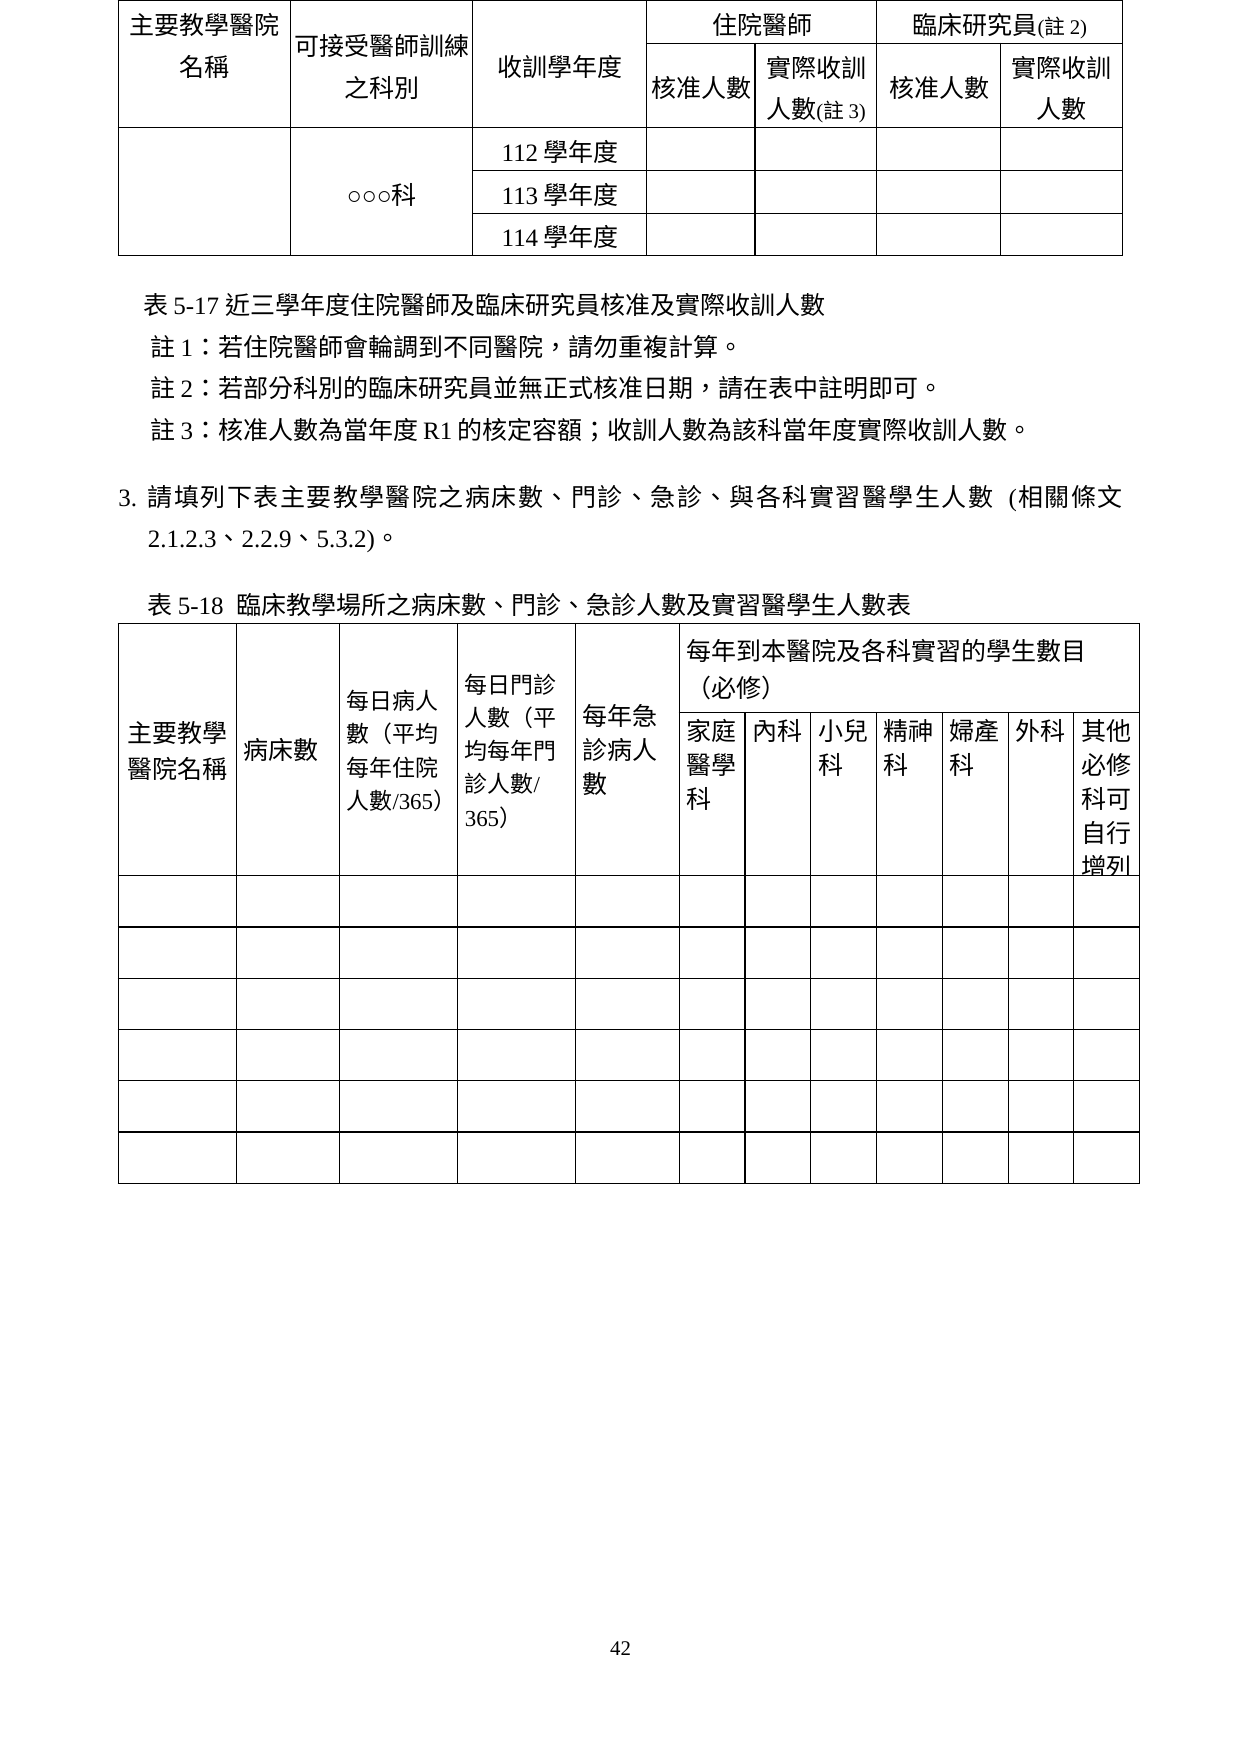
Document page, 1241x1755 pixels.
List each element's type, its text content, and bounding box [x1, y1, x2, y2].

table_cell 精神科 [877, 713, 942, 875]
table_cell [237, 979, 339, 1029]
table_cell 核准人數 [647, 44, 754, 127]
table_cell [680, 1081, 744, 1131]
table_cell [680, 876, 744, 926]
table_cell [1001, 171, 1122, 212]
table_cell [340, 1030, 457, 1080]
table_cell [811, 876, 876, 926]
table_cell [877, 1133, 942, 1183]
table_cell [746, 1030, 810, 1080]
table_cell 外科 [1009, 713, 1073, 875]
table_cell [647, 128, 754, 170]
table_header 病床數 [237, 624, 339, 875]
table_cell [237, 1081, 339, 1131]
table_header 每日門診人數（平均每年門診人數/365） [458, 624, 575, 875]
table_cell [1074, 1133, 1139, 1183]
table_cell [680, 979, 744, 1029]
table_cell 其他必修科可自行 增列 [1074, 713, 1139, 875]
table_header 每年急 診病人數 [576, 624, 679, 875]
table_cell [877, 214, 1000, 255]
table_cell [756, 128, 876, 170]
table_cell ○○○科 [291, 128, 472, 255]
table_cell [340, 876, 457, 926]
table_cell [1009, 928, 1073, 978]
table_cell [877, 171, 1000, 212]
table_cell 小兒科 [811, 713, 876, 875]
text 註3：核准人數為當年度R1的核定容額；收訓人數為該科當年度實際收訓人數。 [150, 406, 1122, 448]
table_cell [680, 1030, 744, 1080]
table_cell [119, 128, 290, 255]
table_cell [746, 876, 810, 926]
table_cell [340, 1081, 457, 1131]
table_cell [877, 979, 942, 1029]
table_cell [119, 876, 236, 926]
table_cell [458, 928, 575, 978]
table_cell [237, 928, 339, 978]
table_cell [746, 979, 810, 1029]
table_cell [119, 979, 236, 1029]
table_cell [943, 1030, 1008, 1080]
table_cell [680, 928, 744, 978]
table_cell [1074, 1081, 1139, 1131]
table_cell [1009, 1133, 1073, 1183]
table_cell [811, 928, 876, 978]
table_cell [811, 979, 876, 1029]
table_cell [1074, 979, 1139, 1029]
table_cell [1074, 876, 1139, 926]
table_cell [458, 876, 575, 926]
table_cell [943, 1081, 1008, 1131]
table_cell [458, 1133, 575, 1183]
table_cell 家庭醫學科 [680, 713, 744, 875]
table_cell [576, 979, 679, 1029]
table_cell [943, 979, 1008, 1029]
table_cell 實際收訓人數(註3) [756, 44, 876, 127]
table_header 主要教學醫院名稱 [119, 624, 236, 875]
table_header 收訓學年度 [473, 1, 646, 127]
table_cell [647, 171, 754, 212]
table_cell [340, 1133, 457, 1183]
table_cell [1074, 928, 1139, 978]
table_cell [943, 928, 1008, 978]
table_cell [458, 1030, 575, 1080]
table_cell [1009, 1030, 1073, 1080]
table_cell 實際收訓人數 [1001, 44, 1122, 127]
table_cell [576, 1133, 679, 1183]
table_cell 114學年度 [473, 214, 646, 255]
table_cell 核准人數 [877, 44, 1000, 127]
table_cell 113學年度 [473, 171, 646, 212]
table_cell [1001, 128, 1122, 170]
table_cell [576, 1081, 679, 1131]
text 註1：若住院醫師會輪調到不同醫院，請勿重複計算。 [150, 323, 1122, 364]
table_cell [647, 214, 754, 255]
table_cell [1001, 214, 1122, 255]
table_cell [746, 1133, 810, 1183]
table_cell [756, 171, 876, 212]
table_cell 婦產科 [943, 713, 1008, 875]
table_cell [576, 928, 679, 978]
table_cell [1074, 1030, 1139, 1080]
table_cell [746, 1081, 810, 1131]
table_header 臨床研究員(註2) [877, 1, 1122, 43]
table_cell [943, 1133, 1008, 1183]
table_cell [1009, 876, 1073, 926]
table_cell 內科 [746, 713, 810, 875]
table_cell [119, 928, 236, 978]
table_cell [877, 876, 942, 926]
table_header 主要教學醫院名稱 [119, 1, 290, 127]
table_cell 112學年度 [473, 128, 646, 170]
table_cell [576, 876, 679, 926]
table_header 每年到本醫院及各科實習的學生數目 （必修） [680, 624, 1139, 712]
table_cell [119, 1030, 236, 1080]
table_header 住院醫師 [647, 1, 876, 43]
list 請填列下表主要教學醫院之病床數、門診、急診、與各科實習醫學生人數 (相關條文2.1.2.3、2.2.9、5.3.2)。 [118, 473, 1122, 556]
table_header 每日病人數（平均每年住院人數/365） [340, 624, 457, 875]
table_cell [340, 979, 457, 1029]
text 表5-18 臨床教學場所之病床數、門診、急診人數及實習醫學生人數表 [148, 581, 1122, 623]
table_cell [1009, 979, 1073, 1029]
table_cell [811, 1081, 876, 1131]
table_cell [746, 928, 810, 978]
table_cell [811, 1030, 876, 1080]
table_cell [877, 928, 942, 978]
table_cell [576, 1030, 679, 1080]
table_cell [237, 876, 339, 926]
table_cell [458, 1081, 575, 1131]
table_cell [458, 979, 575, 1029]
table_header 可接受醫師訓練之科別 [291, 1, 472, 127]
table_cell [811, 1133, 876, 1183]
table_cell [119, 1081, 236, 1131]
table_cell [877, 1081, 942, 1131]
text 表5-17 近三學年度住院醫師及臨床研究員核准及實際收訓人數 [118, 281, 1122, 323]
table_cell [756, 214, 876, 255]
table_cell [119, 1133, 236, 1183]
text 註2：若部分科別的臨床研究員並無正式核准日期，請在表中註明即可。 [150, 364, 1122, 406]
table_cell [340, 928, 457, 978]
table_cell [237, 1030, 339, 1080]
table_cell [877, 1030, 942, 1080]
table_cell [943, 876, 1008, 926]
table_cell [680, 1133, 744, 1183]
table_cell [237, 1133, 339, 1183]
table_cell [1009, 1081, 1073, 1131]
table_cell [877, 128, 1000, 170]
